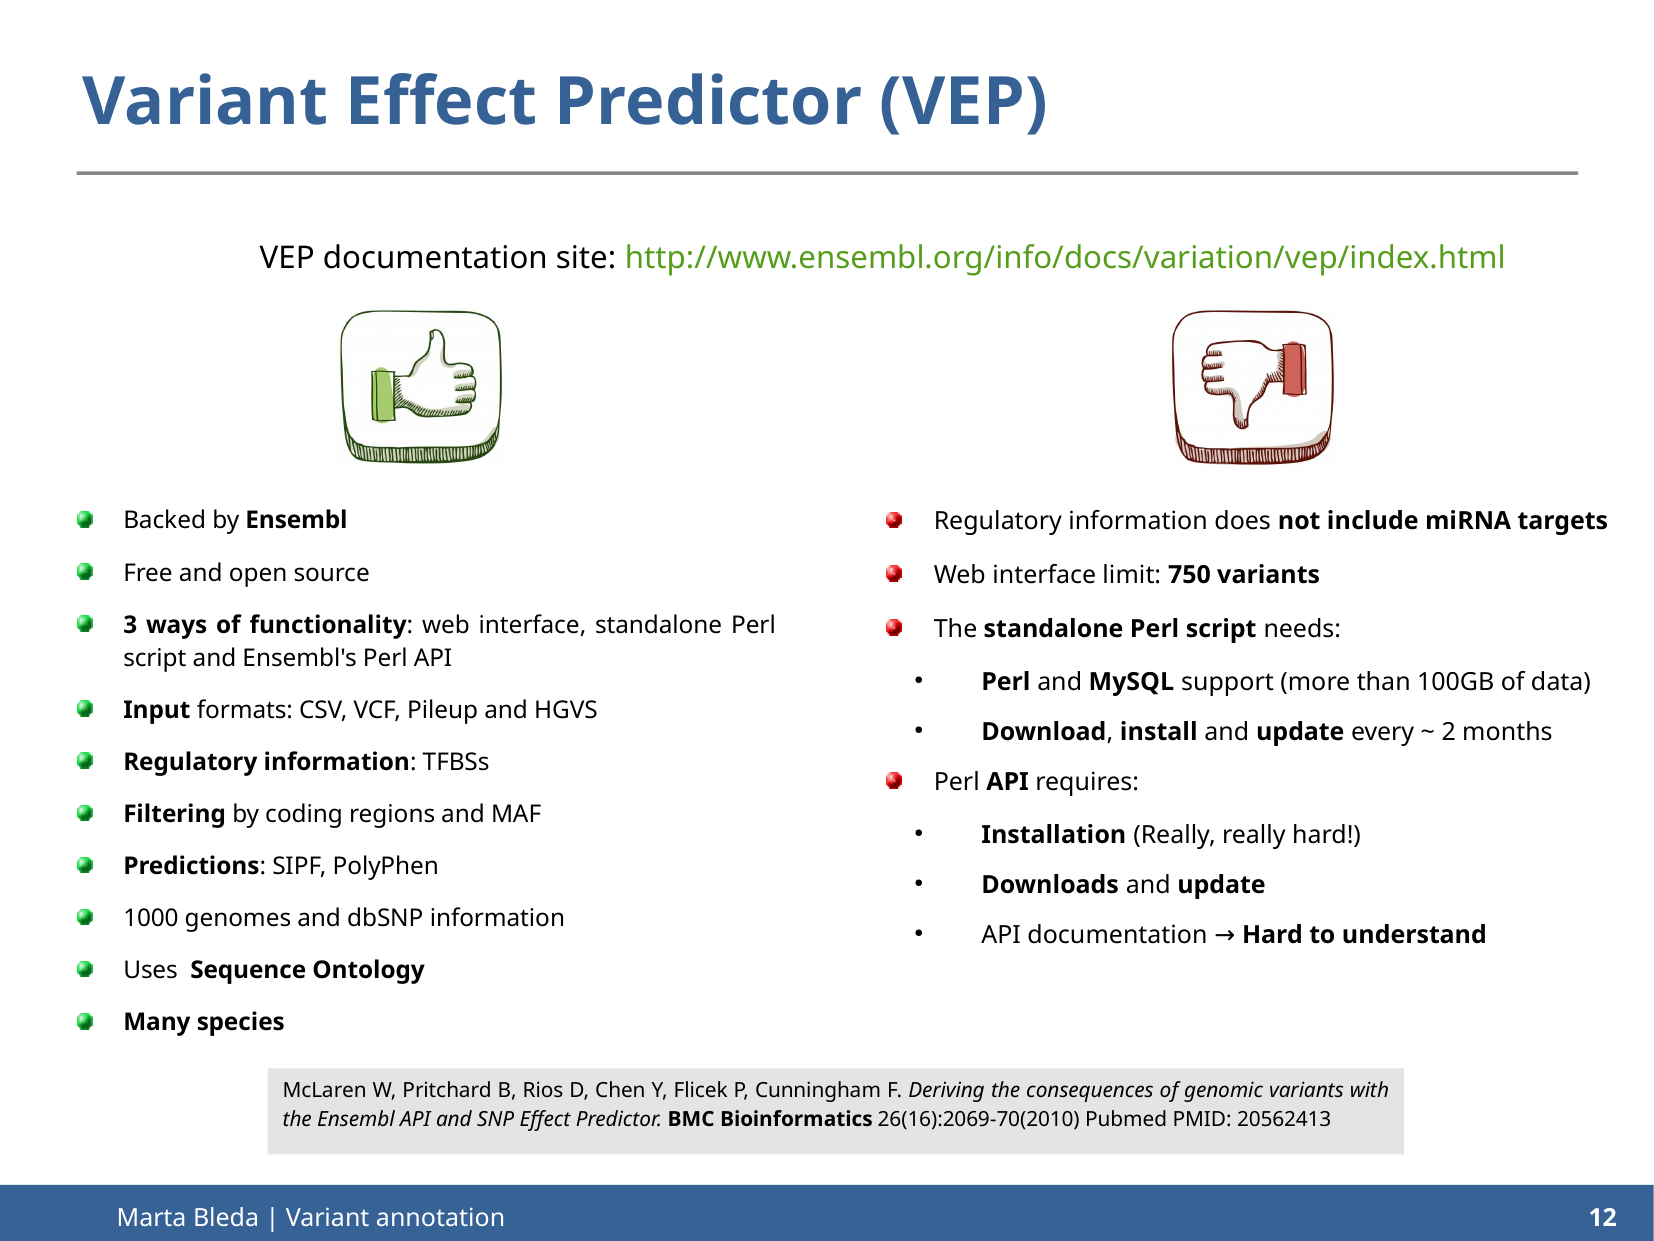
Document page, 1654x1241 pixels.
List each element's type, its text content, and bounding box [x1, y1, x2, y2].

picture [74, 170, 1580, 175]
picture [1169, 307, 1336, 469]
title Variant Effect Predictor (VEP) [82, 49, 1571, 148]
text_box VEP documentation site: http://www.ensembl.org/info/docs/variation/vep/index.html [244, 227, 1513, 279]
list Regulatory information does not include miRNA targets Web interface limit: 750 variants The standalone Perl script needs: Perl and MySQL support (more than 100GB of data) Download, install and update every ~ 2 months Perl API requires: Installation (Really, really hard!) Downloads and update API documentation → Hard to understand [886, 502, 1619, 985]
text_box McLaren W, Pritchard B, Rios D, Chen Y, Flicek P, Cunningham F. Deriving the consequences of genomic variants with the Ensembl API and SNP Effect Predictor. BMC Bioinformatics 26(16):2069-70(2010) Pubmed PMID: 20562413 [267, 1068, 1404, 1155]
picture [335, 307, 506, 467]
list Backed by Ensembl Free and open source 3 ways of functionality: web interface, standalone Perl script and Ensembl's Perl API Input formats: CSV, VCF, Pileup and HGVS Regulatory information: TFBSs Filtering by coding regions and MAF Predictions: SIPF, PolyPhen 1000 genomes and dbSNP information Uses Sequence Ontology Many species [77, 502, 776, 1040]
